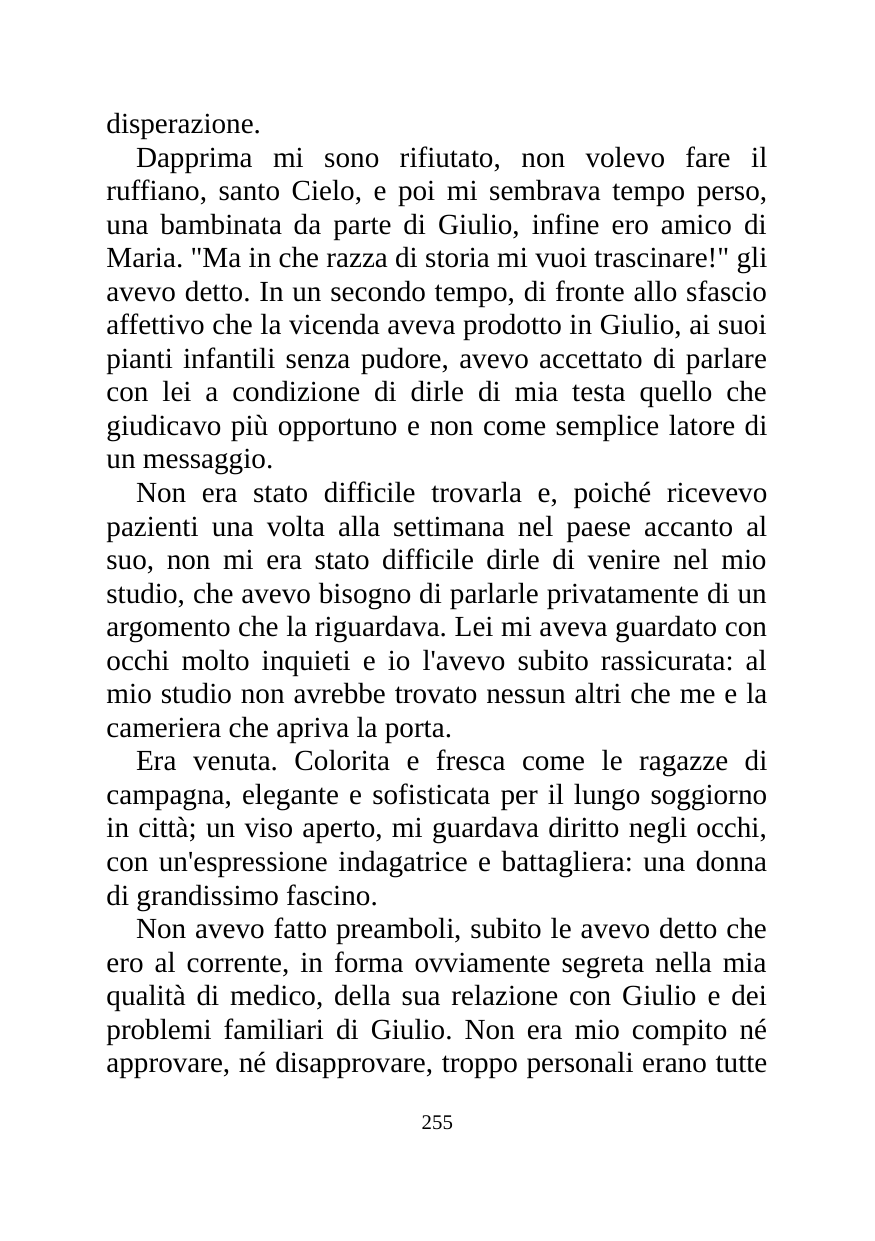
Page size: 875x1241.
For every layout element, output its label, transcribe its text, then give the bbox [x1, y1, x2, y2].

text Non era stato difficile trovarla e, poiché ricevevo pazienti una volta alla settimana nel paese accanto al suo, non mi era stato difficile dirle di venire nel mio studio, che avevo bisogno di parlarle privatamente di un argomento che la riguardava. Lei mi aveva guardato con occhi molto inquieti e io l'avevo subito rassicurata: al mio studio non avrebbe trovato nessun altri che me e la cameriera che apriva la porta. [106, 475, 768, 743]
text Non avevo fatto preamboli, subito le avevo detto che ero al corrente, in forma ovviamente segreta nella mia qualità di medico, della sua relazione con Giulio e dei problemi familiari di Giulio. Non era mio compito né approvare, né disapprovare, troppo personali erano tutte [106, 911, 768, 1079]
text Dapprima mi sono rifiutato, non volevo fare il ruffiano, santo Cielo, e poi mi sembrava tempo perso, una bambinata da parte di Giulio, infine ero amico di Maria. "Ma in che razza di storia mi vuoi trascinare!" gli avevo detto. In un secondo tempo, di fronte allo sfascio affettivo che la vicenda aveva prodotto in Giulio, ai suoi pianti infantili senza pudore, avevo accettato di parlare con lei a condizione di dirle di mia testa quello che giudicavo più opportuno e non come semplice latore di un messaggio. [106, 140, 768, 475]
text disperazione. [106, 106, 768, 140]
text Era venuta. Colorita e fresca come le ragazze di campagna, elegante e sofisticata per il lungo soggiorno in città; un viso aperto, mi guardava diritto negli occhi, con un'espressione indagatrice e battagliera: una donna di grandissimo fascino. [106, 743, 768, 911]
